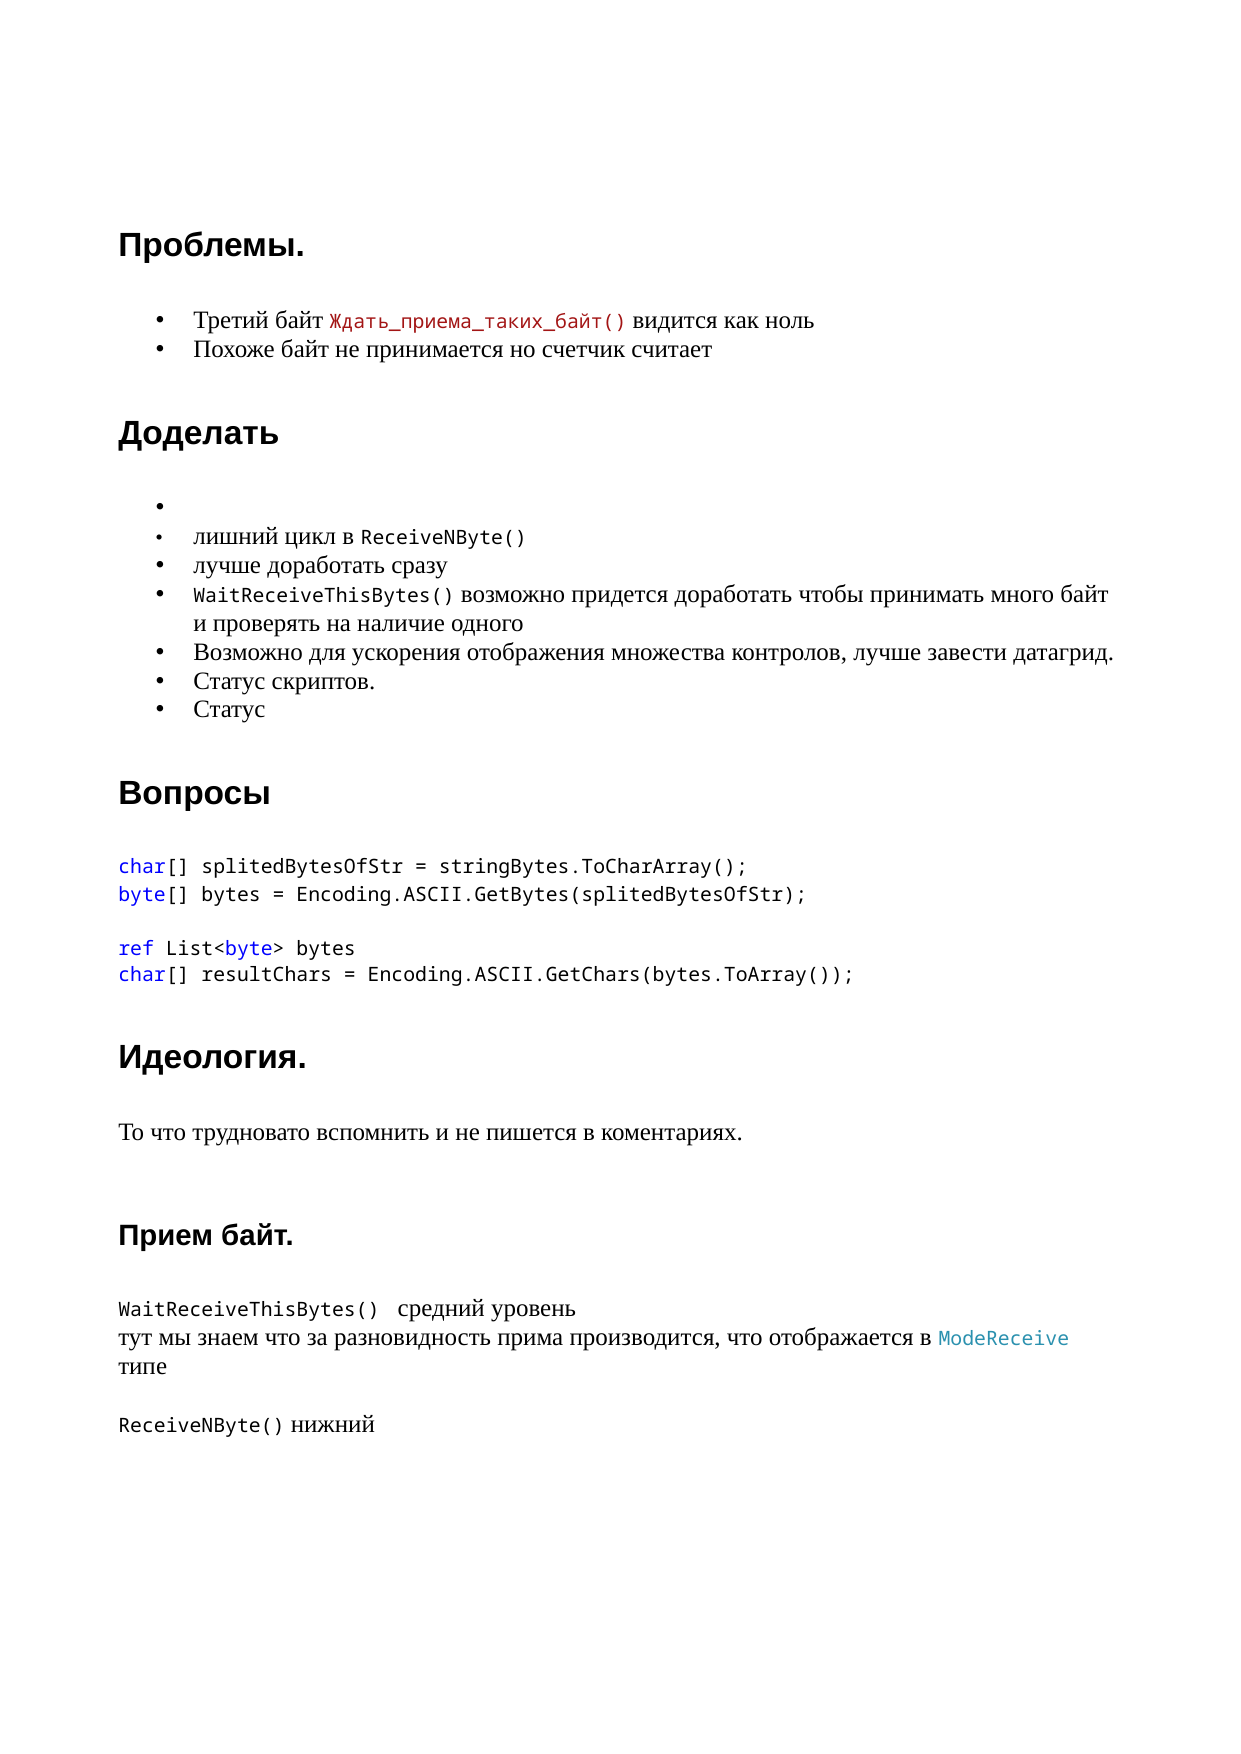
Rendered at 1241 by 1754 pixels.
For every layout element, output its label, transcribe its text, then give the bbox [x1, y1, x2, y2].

text char[] splitedBytesOfStr = stringBytes.ToCharArray(); [118, 853, 1122, 880]
subtitle Доделать [118, 413, 1122, 451]
list лишний цикл в ReceiveNByte() [156, 521, 1122, 550]
list Похоже байт не принимается но счетчик считает [156, 334, 1122, 363]
text тут мы знаем что за разновидность прима производится, что отображается в ModeReceive типе [118, 1322, 1122, 1380]
text WaitReceiveThisBytes() средний уровень [118, 1293, 1122, 1322]
list Возможно для ускорения отображения множества контролов, лучше завести датагрид. [156, 637, 1122, 666]
text ref List<byte> bytes [118, 934, 1122, 961]
list лучше доработать сразу [156, 550, 1122, 579]
text То что трудновато вспомнить и не пишется в коментариях. [118, 1117, 1122, 1146]
subtitle Проблемы. [118, 225, 1122, 264]
list Статус [156, 694, 1122, 723]
subtitle Идеология. [118, 1037, 1122, 1076]
list Статус скриптов. [156, 666, 1122, 694]
subtitle Прием байт. [118, 1218, 1122, 1252]
list WaitReceiveThisBytes() возможно придется доработать чтобы принимать много байт и проверять на наличие одного [156, 579, 1122, 637]
subtitle Вопросы [118, 773, 1122, 812]
text char[] resultChars = Encoding.ASCII.GetChars(bytes.ToArray()); [118, 961, 1122, 988]
text byte[] bytes = Encoding.ASCII.GetBytes(splitedBytesOfStr); [118, 880, 1122, 907]
list Третий байт Ждать_приема_таких_байт() видится как ноль [156, 305, 1122, 334]
text ReceiveNByte() нижний [118, 1409, 1122, 1438]
